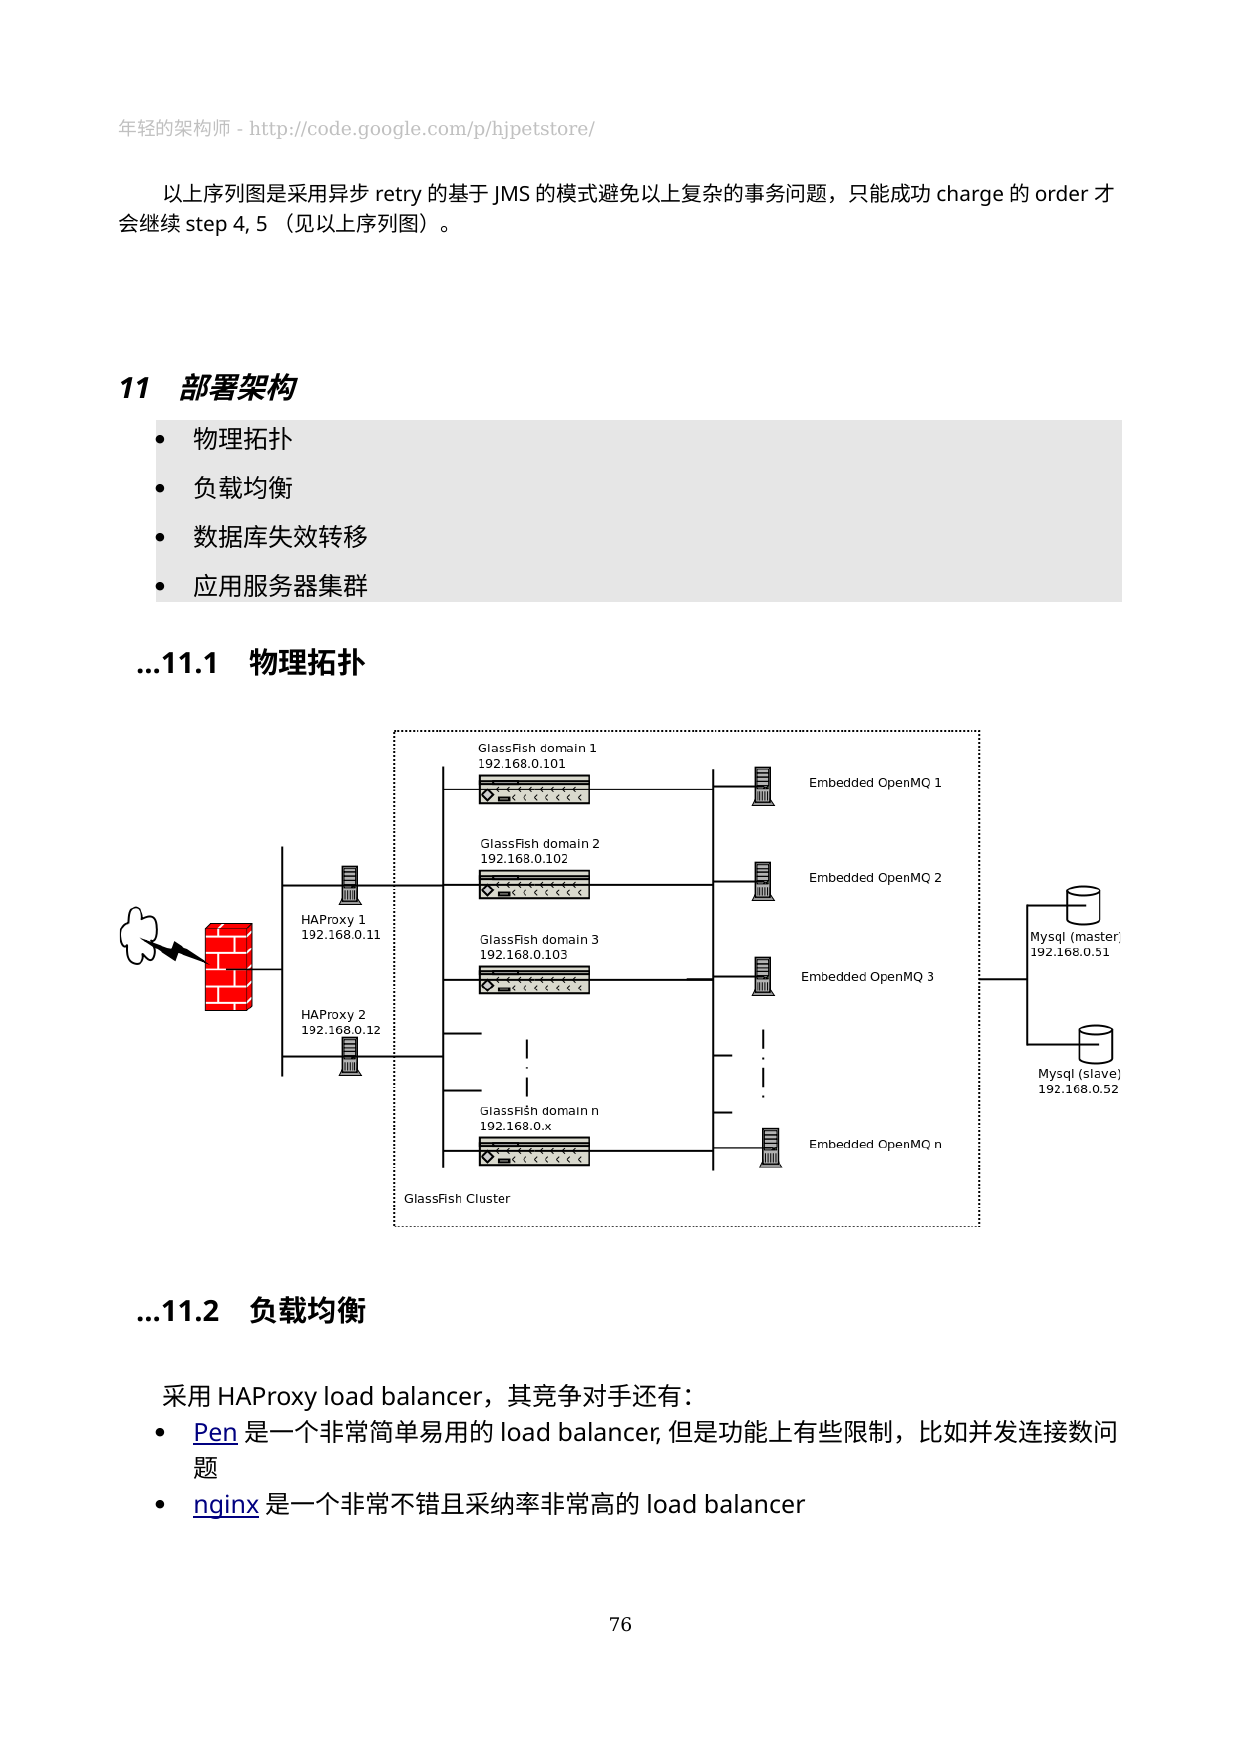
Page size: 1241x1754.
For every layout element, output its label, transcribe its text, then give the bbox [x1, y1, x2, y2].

subtitle 部署架构 [118, 365, 1122, 407]
text 采用HAProxy load balancer，其竞争对手还有： [118, 1376, 1122, 1412]
list 物理拓扑 [156, 420, 1122, 456]
list 负载均衡 [156, 468, 1122, 505]
picture [119, 730, 1121, 1227]
subtitle 负载均衡 [136, 1287, 1122, 1329]
list nginx 是一个非常不错且采纳率非常高的 load balancer [156, 1485, 1122, 1521]
list Pen 是一个非常简单易用的 load balancer, 但是功能上有些限制，比如并发连接数问题 [156, 1412, 1122, 1485]
subtitle 物理拓扑 [136, 640, 1122, 682]
list 应用服务器集群 [156, 566, 1122, 602]
list 数据库失效转移 [156, 517, 1122, 553]
text 以上序列图是采用异步 retry 的基于 JMS 的模式避免以上复杂的事务问题，只能成功 charge 的 order 才会继续 step 4, 5 （见以上序列图）。 [118, 177, 1122, 238]
